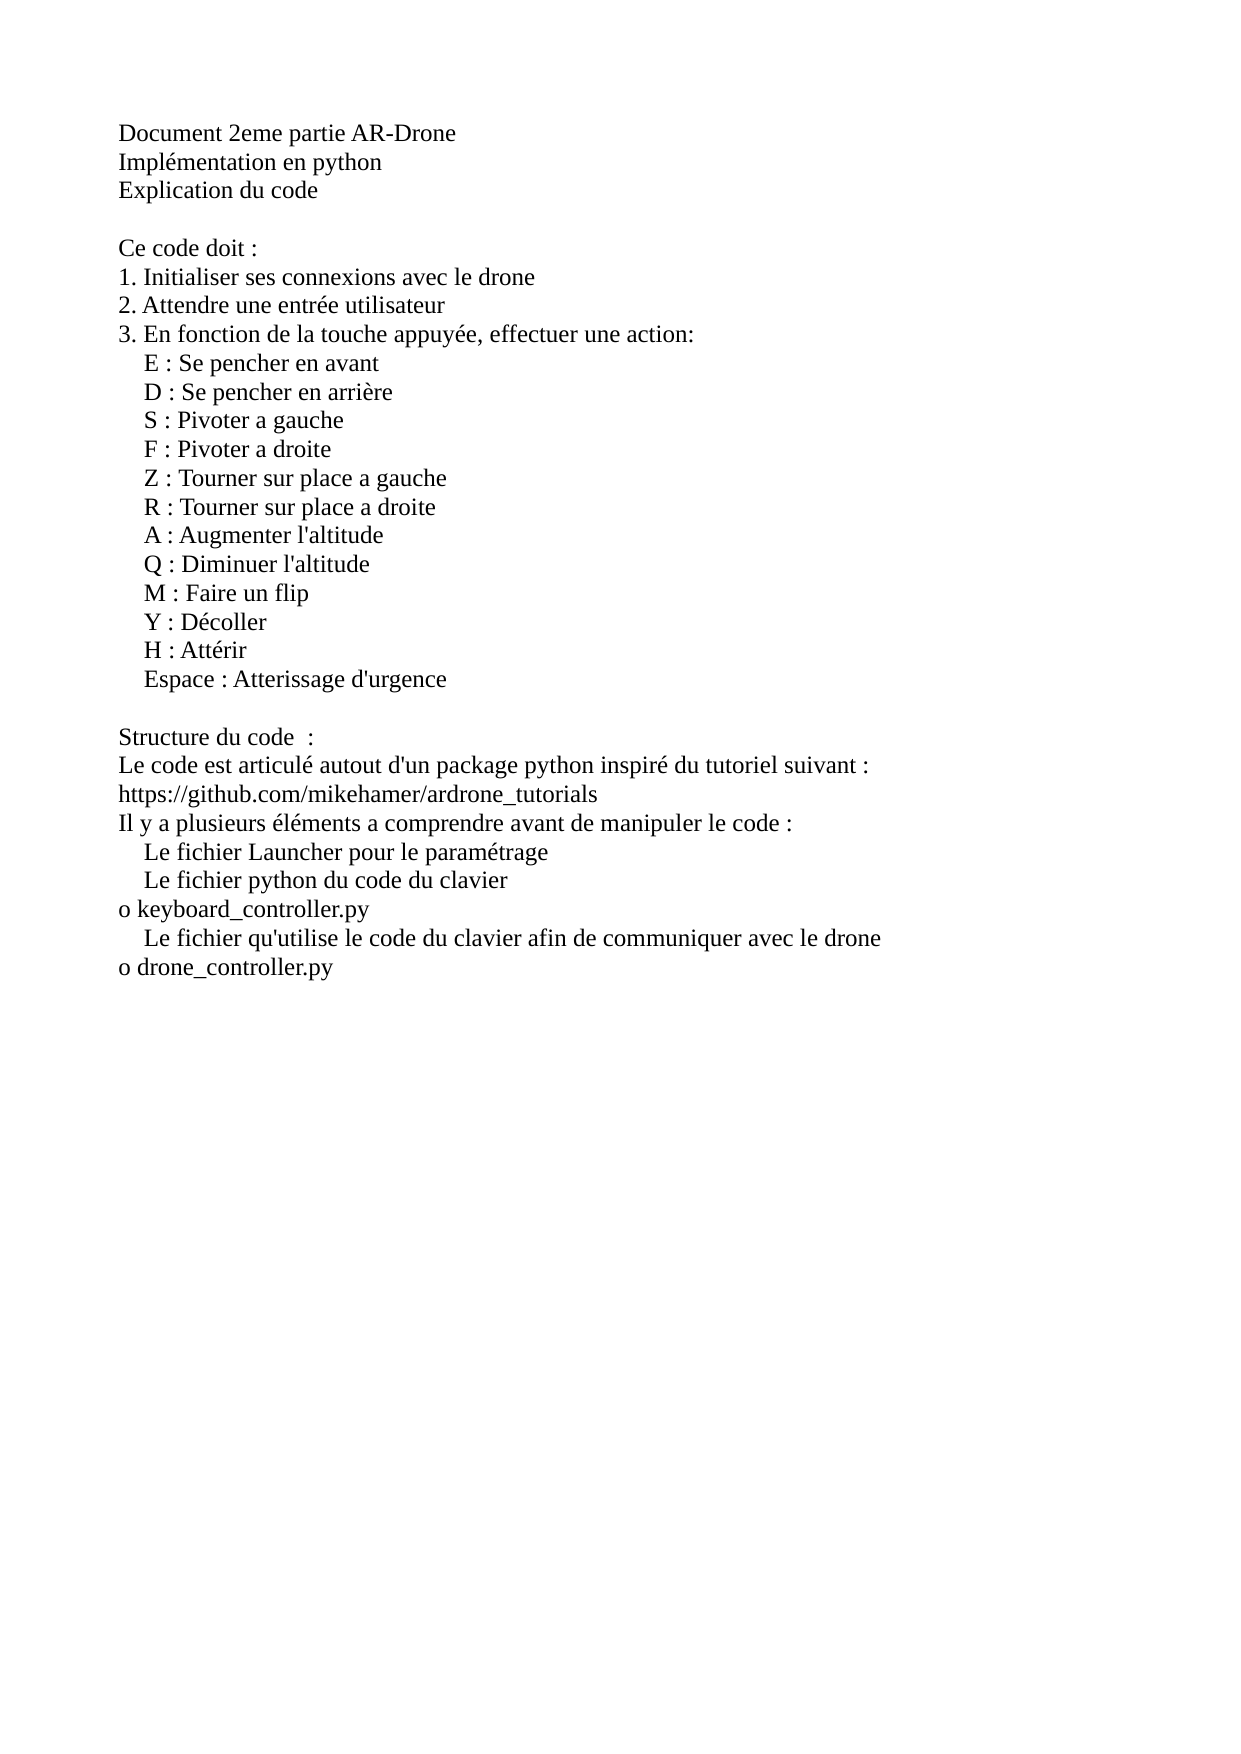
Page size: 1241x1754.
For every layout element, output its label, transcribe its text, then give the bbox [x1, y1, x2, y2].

text o drone_controller.py [118, 952, 1122, 981]
text  M : Faire un flip [118, 578, 1122, 607]
text  F : Pivoter a droite [118, 434, 1122, 463]
text  S : Pivoter a gauche [118, 406, 1122, 434]
text  Q : Diminuer l'altitude [118, 549, 1122, 578]
text 1. Initialiser ses connexions avec le drone [118, 262, 1122, 291]
text  Y : Décoller [118, 607, 1122, 636]
text o keyboard_controller.py [118, 894, 1122, 923]
text  H : Attérir [118, 636, 1122, 664]
text  A : Augmenter l'altitude [118, 521, 1122, 549]
text  D : Se pencher en arrière [118, 377, 1122, 406]
text  E : Se pencher en avant [118, 348, 1122, 377]
text Implémentation en python [118, 147, 1122, 176]
text 3. En fonction de la touche appuyée, effectuer une action: [118, 319, 1122, 348]
text Ce code doit : [118, 233, 1122, 262]
text  R : Tourner sur place a droite [118, 492, 1122, 521]
text Le code est articulé autout d'un package python inspiré du tutoriel suivant : [118, 751, 1122, 779]
text  Le fichier qu'utilise le code du clavier afin de communiquer avec le drone [118, 923, 1122, 952]
text  Le fichier Launcher pour le paramétrage [118, 837, 1122, 866]
text Document 2eme partie AR-Drone [118, 118, 1122, 147]
text Il y a plusieurs éléments a comprendre avant de manipuler le code : [118, 808, 1122, 837]
text  Espace : Atterissage d'urgence [118, 664, 1122, 693]
text Structure du code : [118, 722, 1122, 751]
text Explication du code [118, 176, 1122, 204]
text https://github.com/mikehamer/ardrone_tutorials [118, 779, 1122, 808]
text  Le fichier python du code du clavier [118, 866, 1122, 894]
text  Z : Tourner sur place a gauche [118, 463, 1122, 492]
text 2. Attendre une entrée utilisateur [118, 291, 1122, 319]
